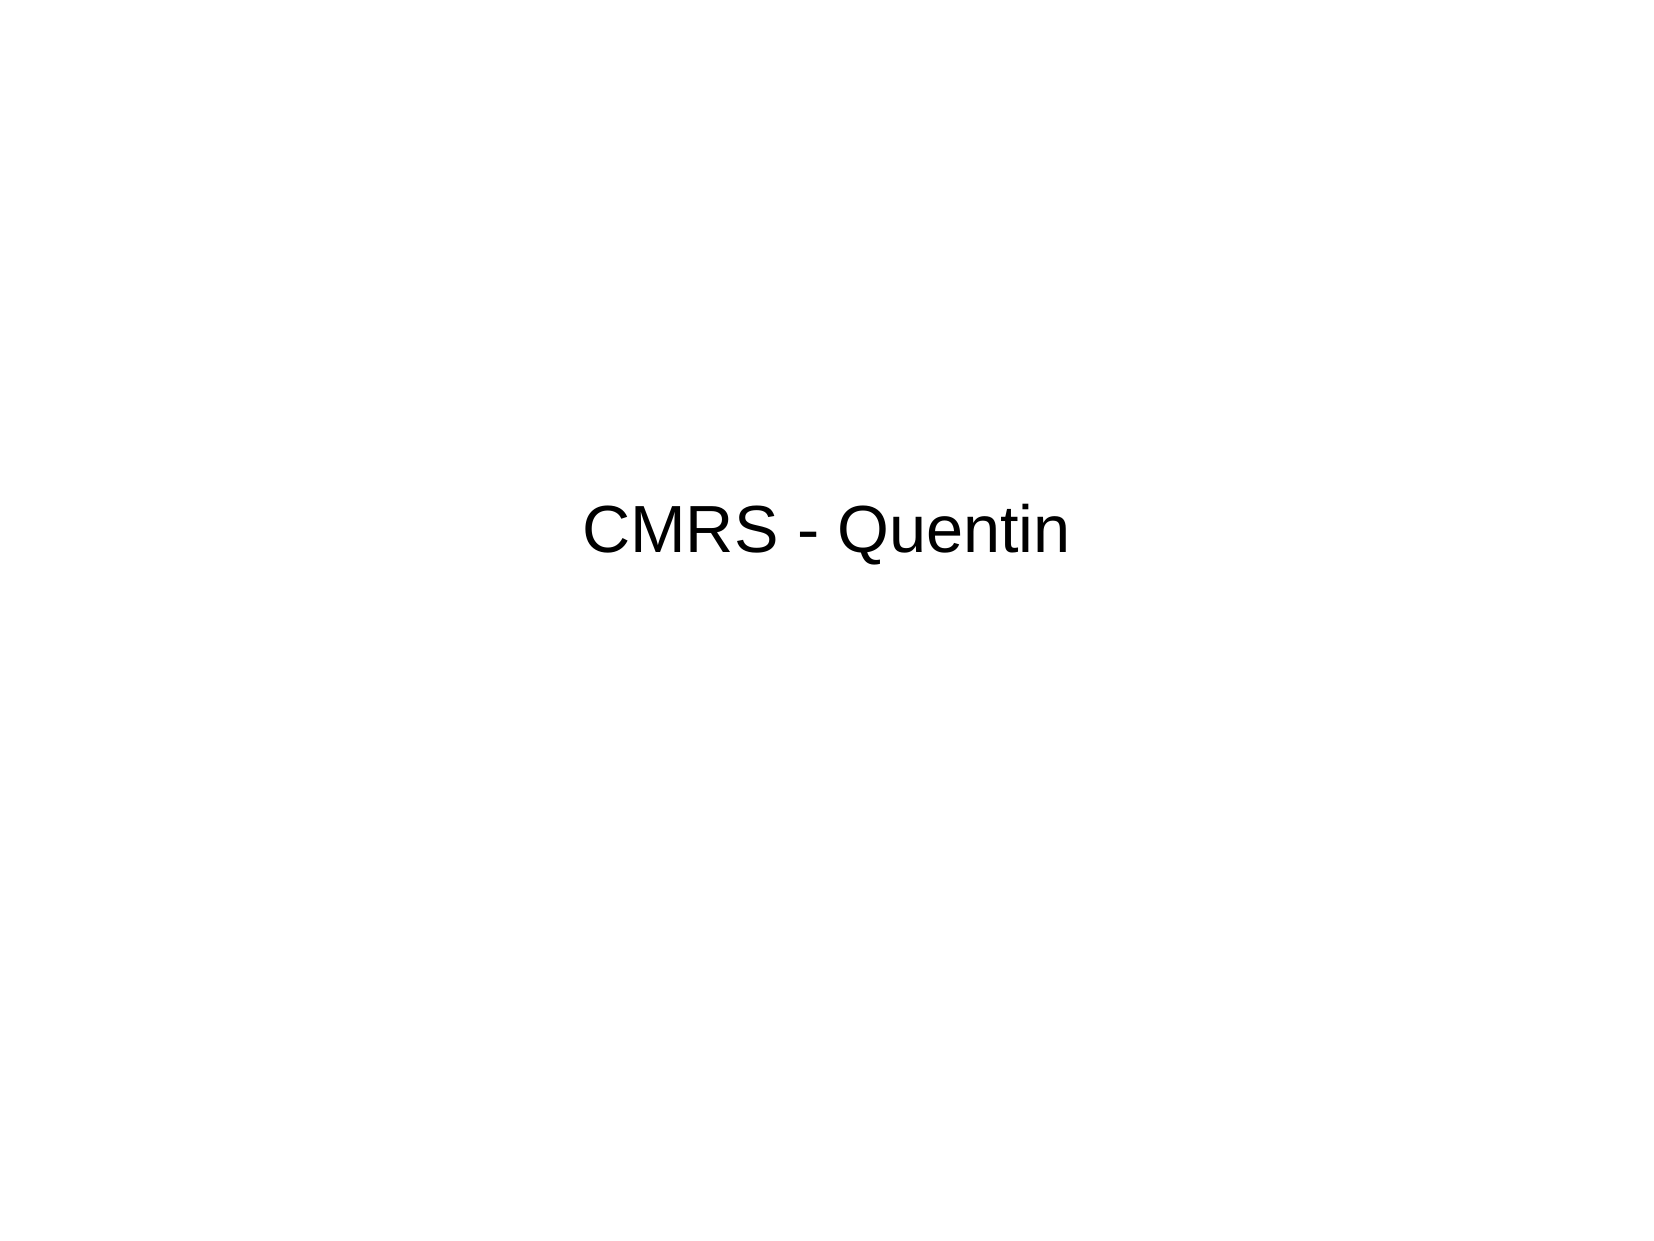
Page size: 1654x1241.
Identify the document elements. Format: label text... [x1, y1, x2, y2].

subtitle CMRS - Quentin [82, 49, 1571, 1010]
